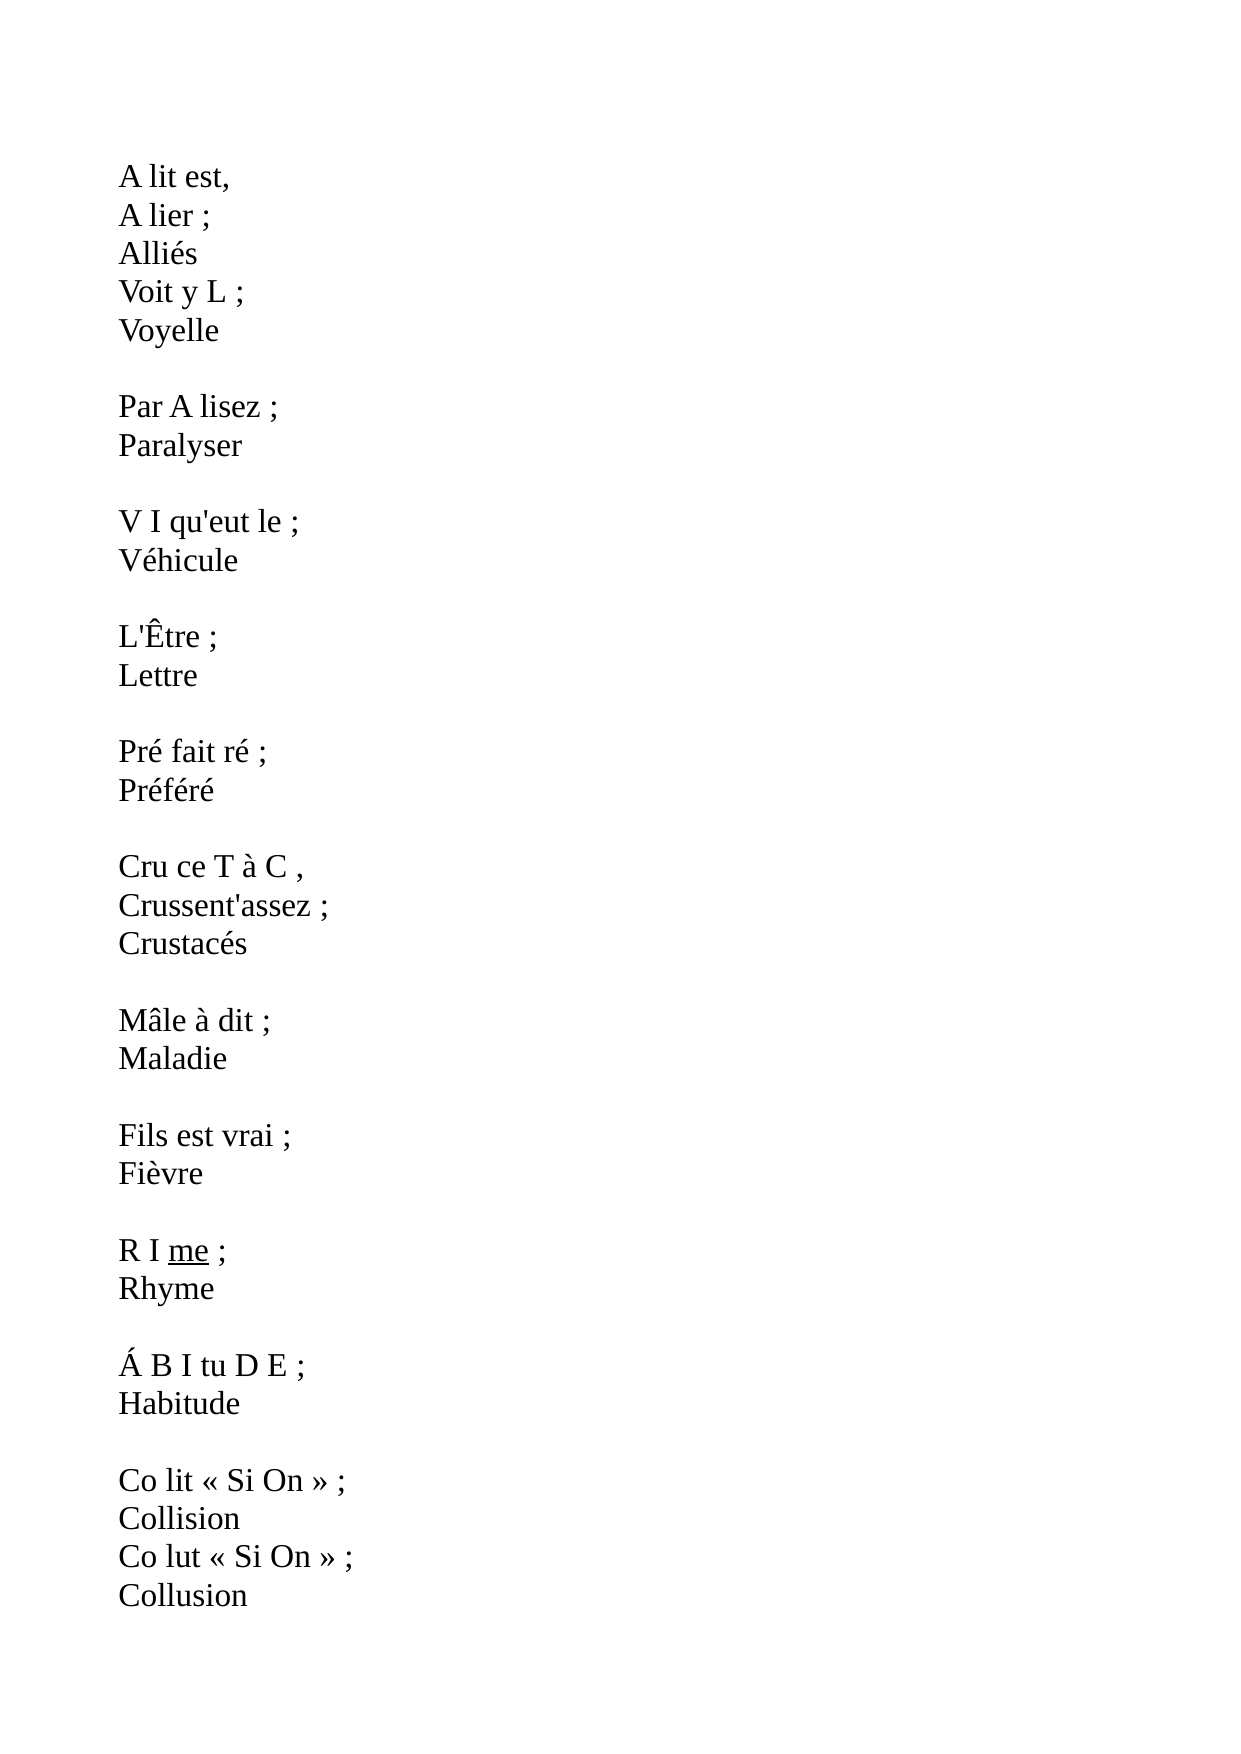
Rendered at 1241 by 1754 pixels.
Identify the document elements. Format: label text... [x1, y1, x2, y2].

text Mâle à dit ; [118, 1000, 1122, 1038]
text Voyelle [118, 310, 1122, 348]
text Fièvre [118, 1153, 1122, 1191]
text Rhyme [118, 1268, 1122, 1306]
text Crustacés [118, 923, 1122, 961]
text Véhicule [118, 540, 1122, 578]
text Par A lisez ; [118, 386, 1122, 425]
text Collusion [118, 1575, 1122, 1613]
text Maladie [118, 1038, 1122, 1076]
text Crussent'assez ; [118, 885, 1122, 923]
text Habitude [118, 1383, 1122, 1421]
text Co lit « Si On » ; [118, 1460, 1122, 1498]
text R I me ; [118, 1230, 1122, 1268]
text Voit y L ; [118, 271, 1122, 310]
text Fils est vrai ; [118, 1115, 1122, 1153]
text Alliés [118, 233, 1122, 271]
text Co lut « Si On » ; [118, 1536, 1122, 1575]
text Pré fait ré ; [118, 731, 1122, 770]
text Paralyser [118, 425, 1122, 463]
text Lettre [118, 655, 1122, 693]
text L'Être ; [118, 616, 1122, 655]
text Préféré [118, 770, 1122, 808]
text A lier ; [118, 195, 1122, 233]
text V I qu'eut le ; [118, 501, 1122, 540]
text Collision [118, 1498, 1122, 1536]
text Á B I tu D E ; [118, 1345, 1122, 1383]
text A lit est, [118, 156, 1122, 195]
text Cru ce T à C , [118, 846, 1122, 885]
